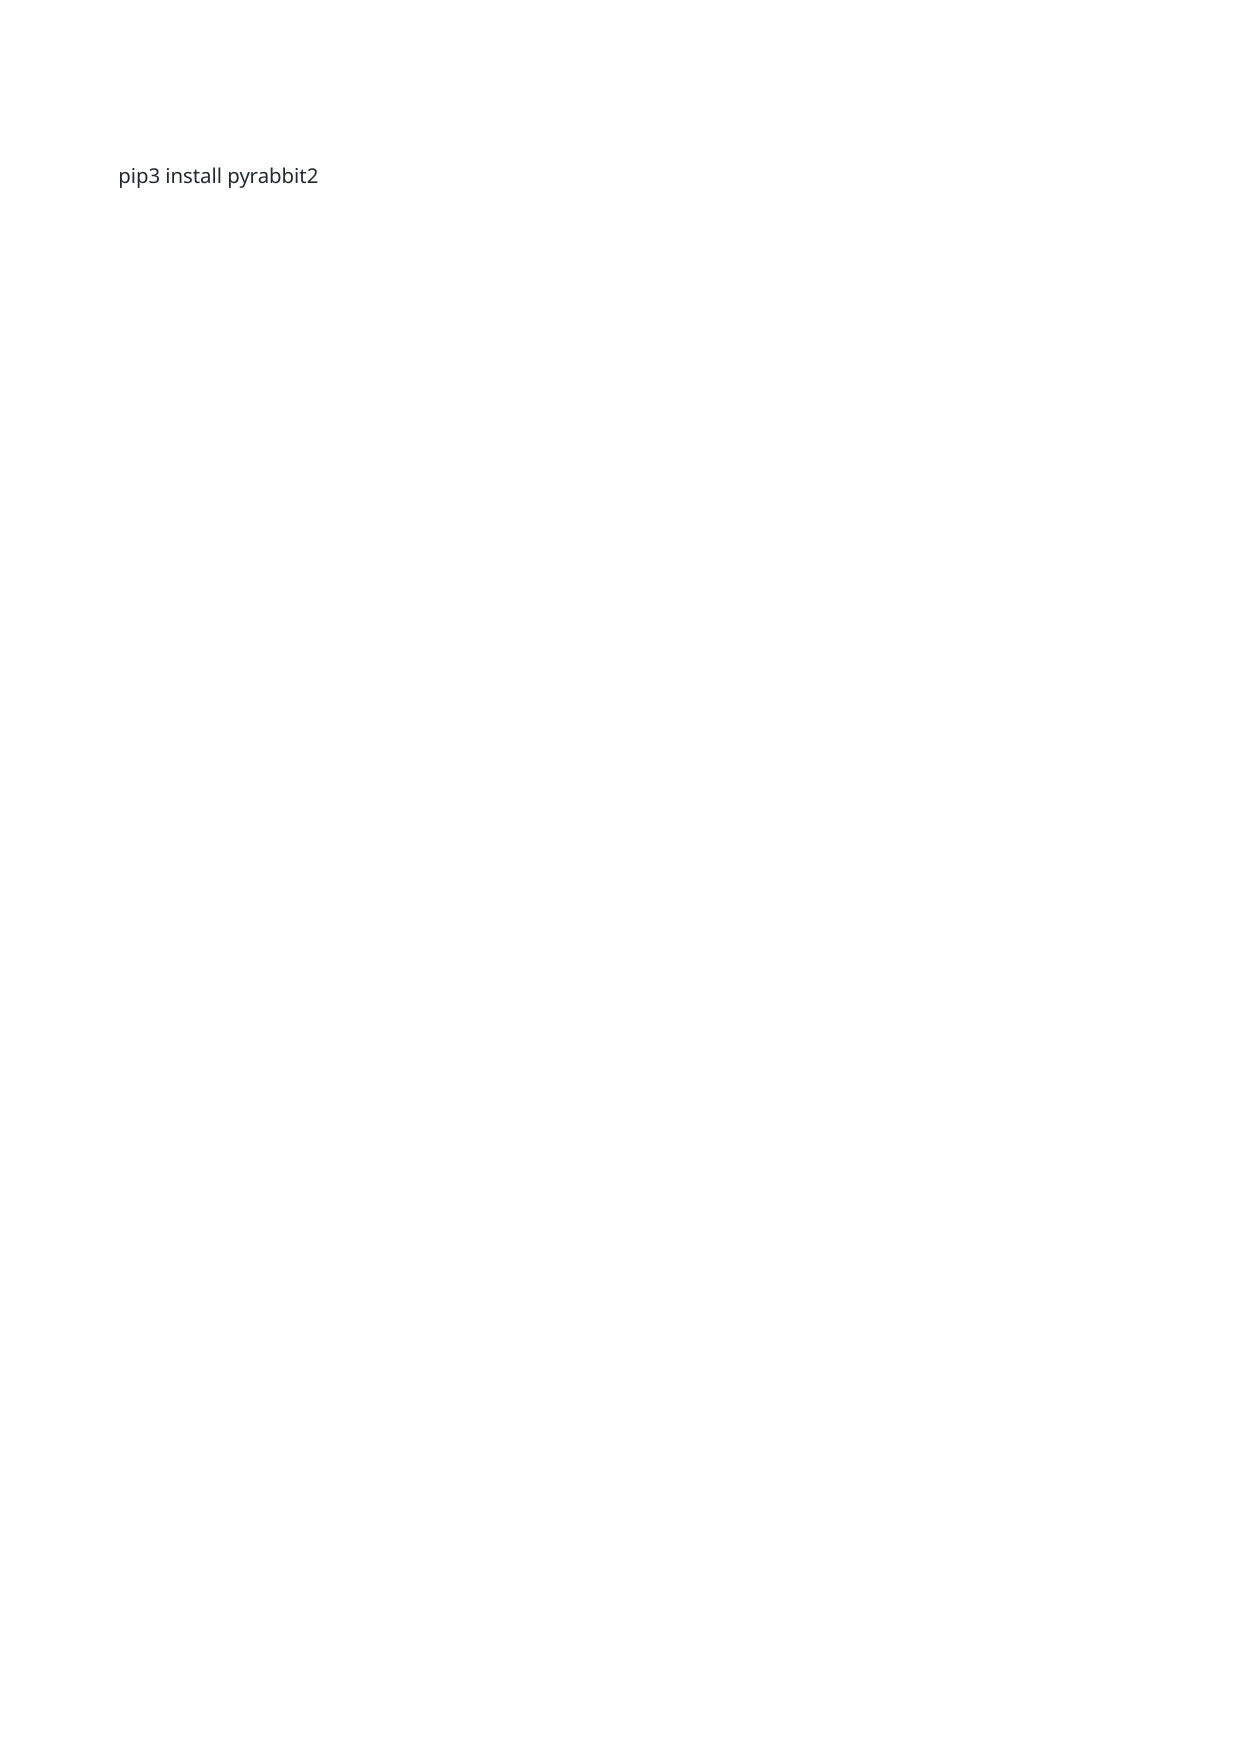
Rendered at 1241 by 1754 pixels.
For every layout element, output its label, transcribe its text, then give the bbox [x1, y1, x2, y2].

text pip3 install pyrabbit2 [118, 161, 1122, 189]
